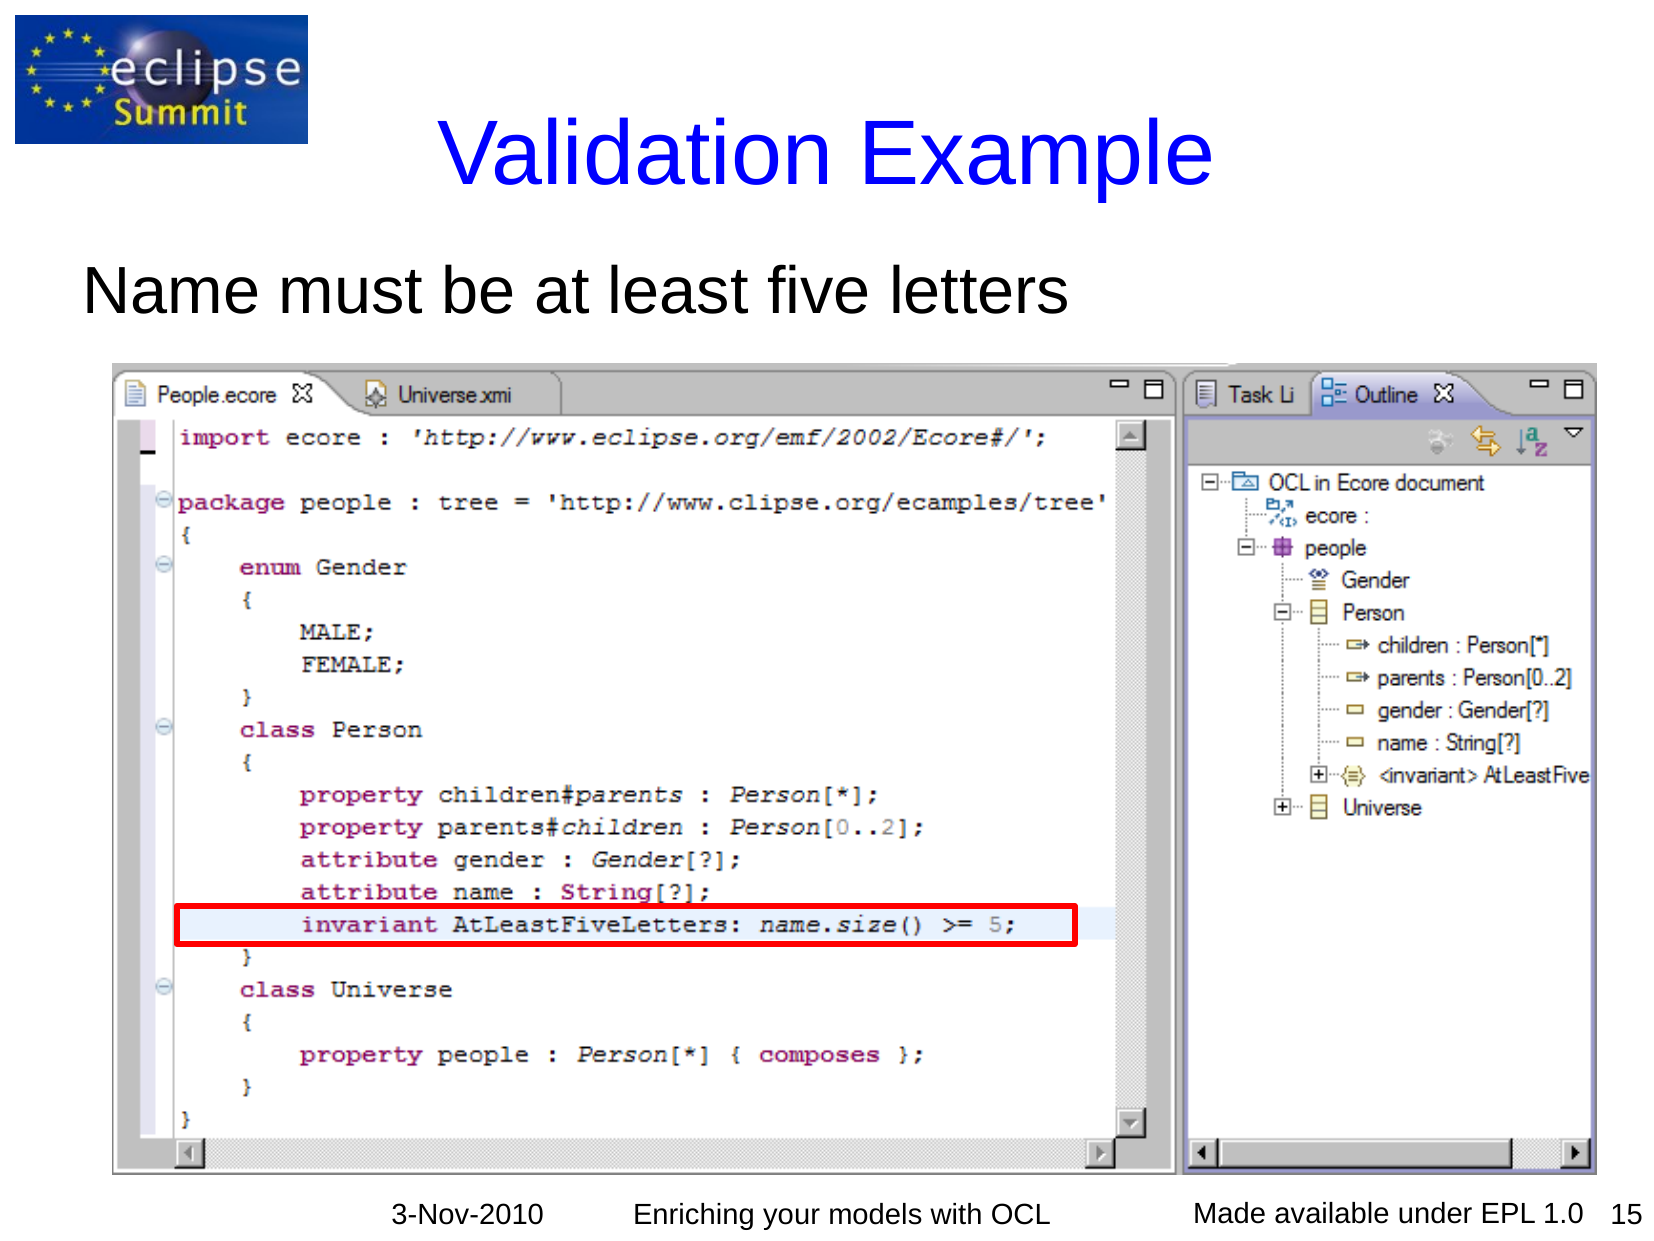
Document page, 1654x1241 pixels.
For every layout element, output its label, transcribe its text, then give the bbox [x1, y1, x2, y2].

picture [15, 15, 308, 144]
list Name must be at least five letters [82, 253, 1571, 366]
picture [112, 363, 1597, 1175]
title Validation Example [82, 56, 1571, 250]
